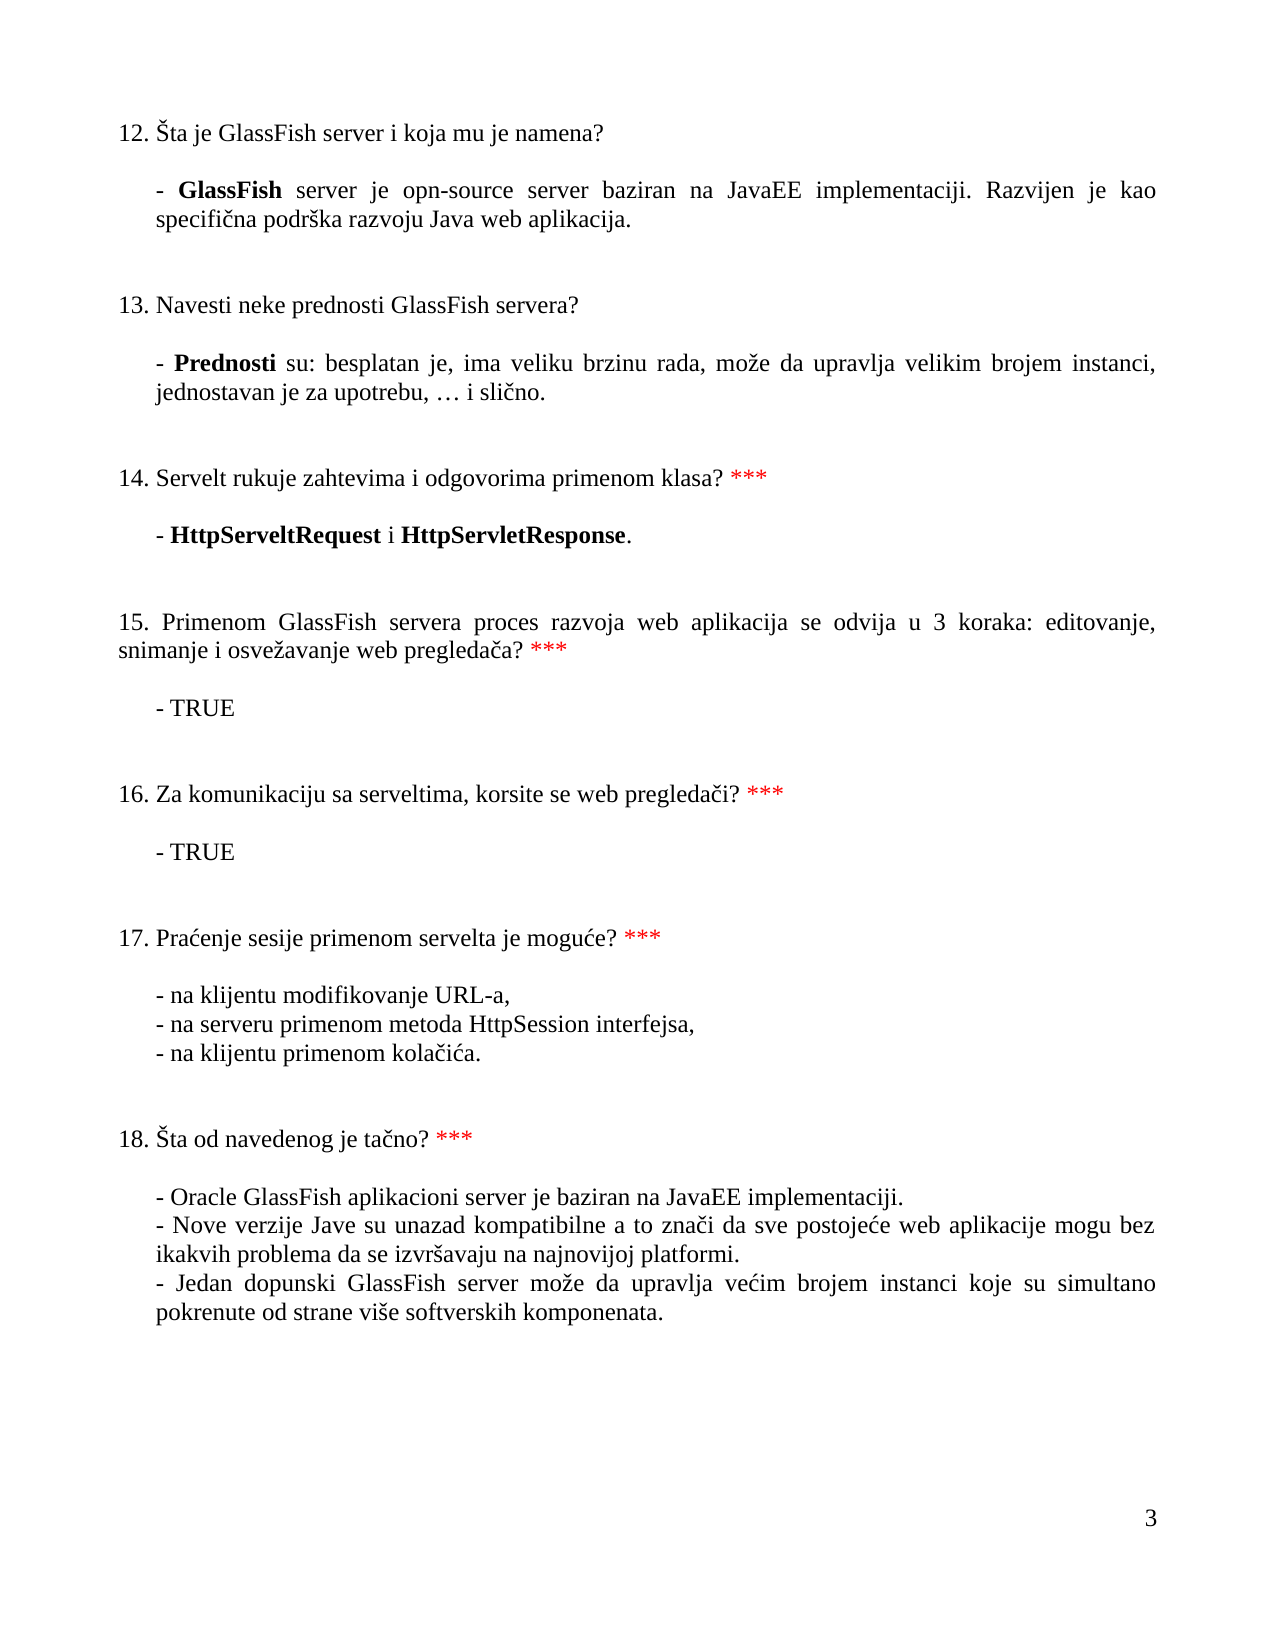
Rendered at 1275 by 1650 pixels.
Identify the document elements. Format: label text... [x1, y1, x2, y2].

text 18. Šta od navedenog je tačno? *** [118, 1124, 1157, 1153]
text 16. Za komunikaciju sa serveltima, korsite se web pregledači? *** [118, 779, 1157, 808]
text - Nove verzije Jave su unazad kompatibilne a to znači da sve postojeće web aplikacije mogu bez ikakvih problema da se izvršavaju na najnovijoj platformi. [156, 1211, 1157, 1268]
text - Prednosti su: besplatan je, ima veliku brzinu rada, može da upravlja velikim brojem instanci, jednostavan je za upotrebu, … i slično. [156, 348, 1157, 406]
text - HttpServeltRequest i HttpServletResponse. [156, 521, 1157, 549]
text - Oracle GlassFish aplikacioni server je baziran na JavaEE implementaciji. [156, 1182, 1157, 1211]
text 17. Praćenje sesije primenom servelta je moguće? *** [118, 923, 1157, 952]
text - na serveru primenom metoda HttpSession interfejsa, [156, 1009, 1157, 1038]
text - Jedan dopunski GlassFish server može da upravlja većim brojem instanci koje su simultano pokrenute od strane više softverskih komponenata. [156, 1268, 1157, 1326]
text - TRUE [156, 693, 1157, 722]
text - na klijentu modifikovanje URL-a, [156, 981, 1157, 1009]
text - GlassFish server je opn-source server baziran na JavaEE implementaciji. Razvijen je kao specifična podrška razvoju Java web aplikacija. [156, 176, 1157, 233]
text - TRUE [156, 837, 1157, 866]
text 15. Primenom GlassFish servera proces razvoja web aplikacija se odvija u 3 koraka: editovanje, snimanje i osvežavanje web pregledača? *** [118, 607, 1157, 664]
text - na klijentu primenom kolačića. [156, 1038, 1157, 1067]
text 13. Navesti neke prednosti GlassFish servera? [118, 291, 1157, 319]
text 12. Šta je GlassFish server i koja mu je namena? [118, 118, 1157, 147]
text 14. Servelt rukuje zahtevima i odgovorima primenom klasa? *** [118, 463, 1157, 492]
